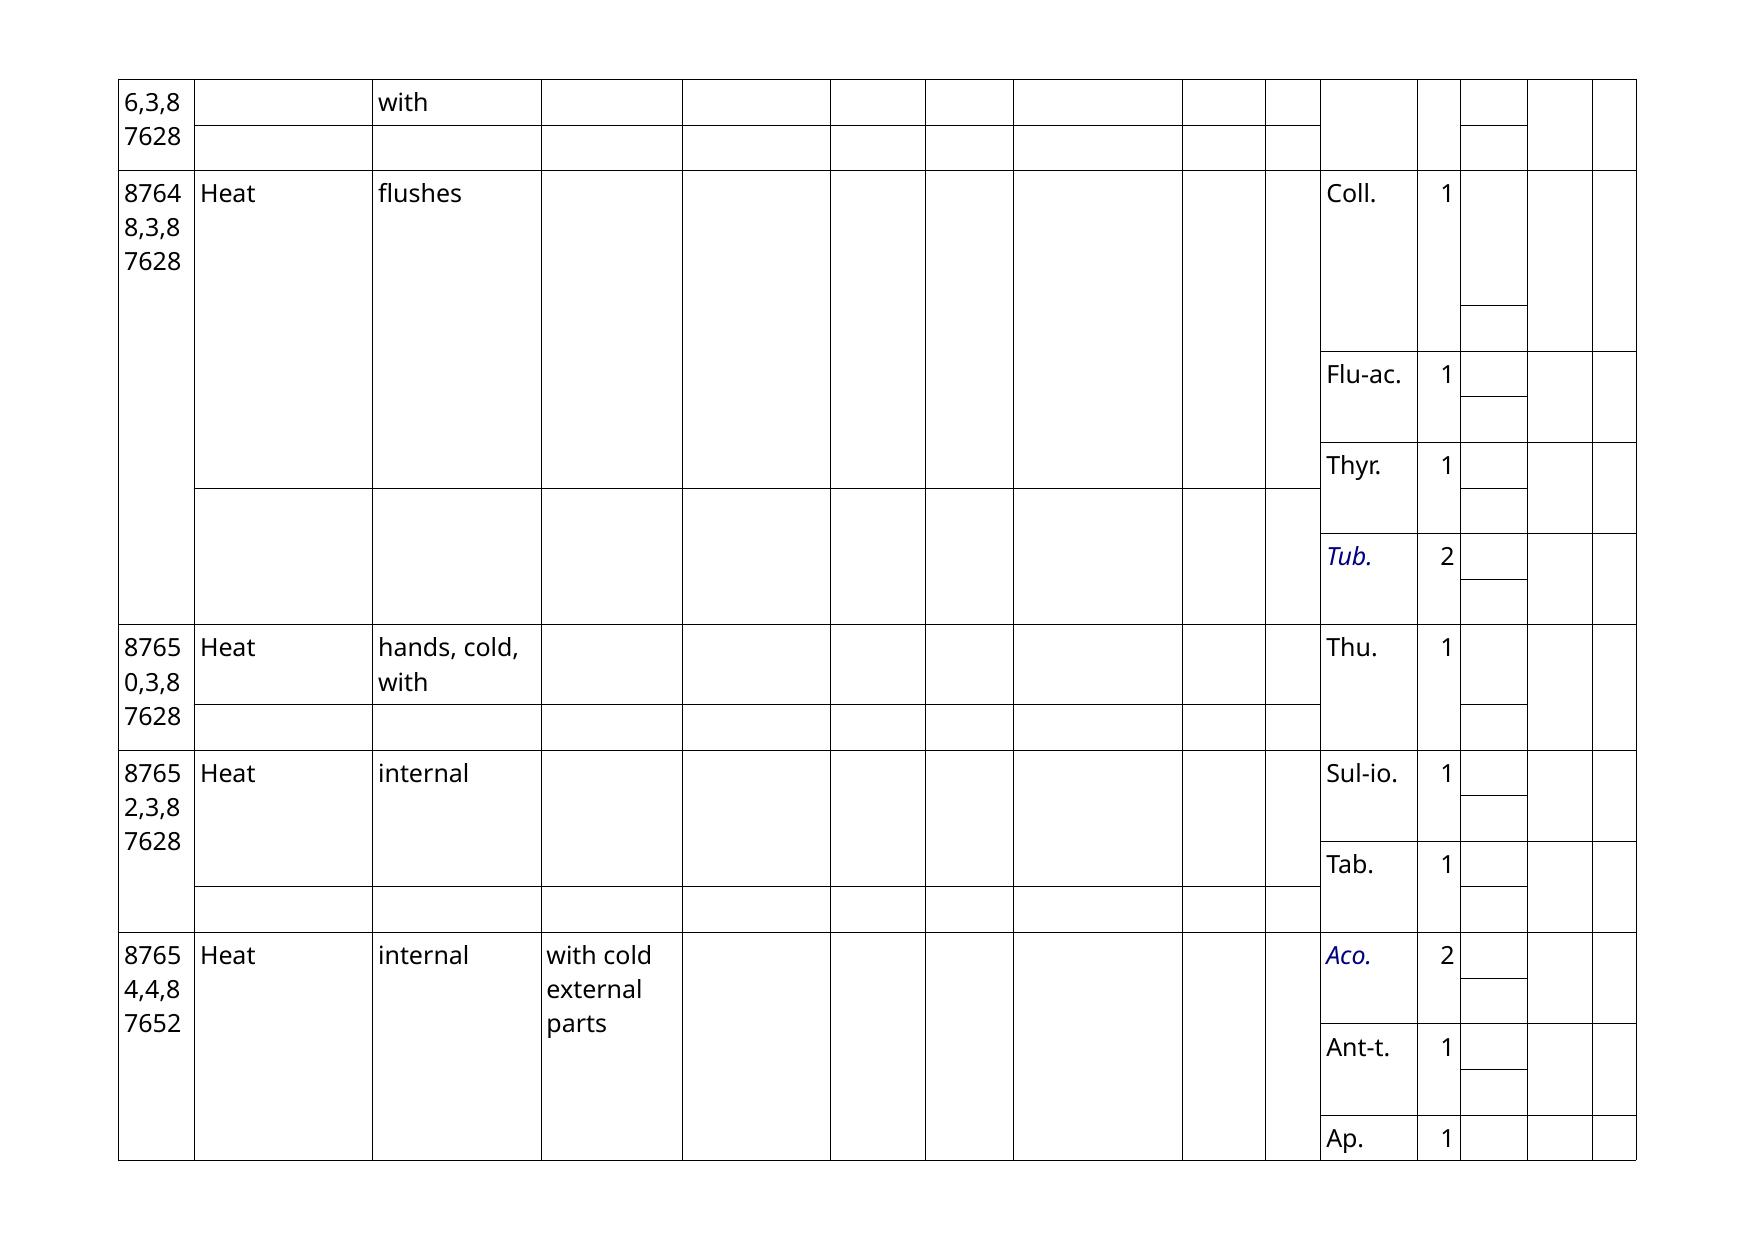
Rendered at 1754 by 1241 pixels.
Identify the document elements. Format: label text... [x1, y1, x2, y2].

table_cell [1461, 705, 1527, 749]
table_cell with [373, 80, 541, 124]
table_cell [831, 625, 925, 704]
table_cell [195, 887, 372, 932]
table_cell 1 [1418, 625, 1460, 749]
table_cell [926, 887, 1013, 932]
table_cell Heat [195, 933, 372, 1160]
table_cell [1461, 352, 1527, 396]
table_cell [1461, 489, 1527, 533]
table_cell Heat [195, 625, 372, 704]
table_cell [926, 171, 1013, 487]
table_cell 6,3,87628 [119, 80, 194, 170]
table_cell [542, 705, 682, 749]
table_cell [373, 705, 541, 749]
table_cell [195, 80, 372, 124]
table_cell [1593, 171, 1636, 351]
table_cell [831, 933, 925, 1160]
table_cell [1461, 1070, 1527, 1114]
table_cell internal [373, 933, 541, 1160]
table_cell [683, 489, 830, 624]
table_cell 87648,3,87628 [119, 171, 194, 624]
table_cell [1528, 625, 1592, 749]
table_cell Ap. [1321, 1116, 1417, 1160]
table_cell [1593, 1024, 1636, 1114]
table_cell [1266, 705, 1320, 749]
table_cell 87654,4,87652 [119, 933, 194, 1160]
table_cell 2 [1418, 933, 1460, 1023]
table_cell 1 [1418, 171, 1460, 351]
table_cell [542, 171, 682, 487]
table_cell [926, 489, 1013, 624]
table_cell [831, 489, 925, 624]
table_cell [926, 80, 1013, 124]
table_cell with cold external parts [542, 933, 682, 1160]
table_cell Coll. [1321, 171, 1417, 351]
table_cell [1183, 887, 1265, 932]
table_cell [1593, 534, 1636, 624]
table_cell [683, 126, 830, 170]
table_cell [1461, 796, 1527, 841]
table_cell [1183, 489, 1265, 624]
table_cell [1014, 933, 1182, 1160]
table_cell Thyr. [1321, 443, 1417, 533]
table_cell [1528, 171, 1592, 351]
table_cell [1266, 489, 1320, 624]
table_cell [1461, 171, 1527, 305]
table_cell [1266, 80, 1320, 124]
table_cell [1183, 933, 1265, 1160]
table_cell 87650,3,87628 [119, 625, 194, 749]
table_cell [683, 933, 830, 1160]
table_cell [926, 126, 1013, 170]
table_cell [1528, 534, 1592, 624]
table_cell [1014, 171, 1182, 487]
table_cell [683, 171, 830, 487]
table_cell [1461, 979, 1527, 1023]
table_cell [1461, 751, 1527, 795]
table_cell Ant-t. [1321, 1024, 1417, 1114]
table_cell [683, 751, 830, 886]
table_cell [1266, 625, 1320, 704]
table_cell Tub. [1321, 534, 1417, 624]
table_cell [831, 887, 925, 932]
table_cell [1461, 887, 1527, 932]
table_cell [1183, 751, 1265, 886]
table_cell [831, 751, 925, 886]
table_cell [1461, 1024, 1527, 1069]
table_cell [831, 80, 925, 124]
table_cell [1321, 80, 1417, 170]
table_cell [1266, 751, 1320, 886]
table_cell [1183, 705, 1265, 749]
table_cell [831, 705, 925, 749]
table_cell 1 [1418, 751, 1460, 841]
table_cell [1528, 842, 1592, 932]
table_cell hands, cold, with [373, 625, 541, 704]
table_cell [1461, 80, 1527, 124]
table_cell [1461, 1116, 1527, 1160]
table_cell [1528, 1024, 1592, 1114]
table_cell Thu. [1321, 625, 1417, 749]
table_cell [683, 705, 830, 749]
table_cell [1183, 126, 1265, 170]
table_cell [1014, 489, 1182, 624]
table_cell 87652,3,87628 [119, 751, 194, 932]
table_cell [683, 887, 830, 932]
table_cell [1014, 751, 1182, 886]
table_cell [1593, 1116, 1636, 1160]
table_cell [831, 171, 925, 487]
table_cell [1266, 933, 1320, 1160]
table_cell [1528, 933, 1592, 1023]
table_cell 1 [1418, 352, 1460, 442]
table_cell [1528, 443, 1592, 533]
table_cell [1183, 625, 1265, 704]
table_cell [926, 705, 1013, 749]
table_cell [542, 625, 682, 704]
table_cell [1593, 352, 1636, 442]
table_cell 1 [1418, 443, 1460, 533]
table_cell [1461, 842, 1527, 886]
table_cell [1461, 126, 1527, 170]
table_cell 1 [1418, 1024, 1460, 1114]
table_cell [831, 126, 925, 170]
table_cell [683, 80, 830, 124]
table_cell [1593, 80, 1636, 170]
table_cell [1183, 171, 1265, 487]
table_cell Sul-io. [1321, 751, 1417, 841]
table_cell [373, 126, 541, 170]
table_cell [1593, 625, 1636, 749]
table_cell [195, 126, 372, 170]
table_cell [926, 933, 1013, 1160]
table_cell [1461, 534, 1527, 579]
table_cell [1593, 842, 1636, 932]
table_cell [373, 887, 541, 932]
table_cell [1461, 933, 1527, 978]
table_cell [373, 489, 541, 624]
table_cell Aco. [1321, 933, 1417, 1023]
table_cell [1014, 80, 1182, 124]
table_cell [1461, 443, 1527, 487]
table_cell internal [373, 751, 541, 886]
table_cell [926, 625, 1013, 704]
table_cell [195, 489, 372, 624]
table_cell [1014, 887, 1182, 932]
table_cell [1461, 306, 1527, 351]
table_cell 1 [1418, 1116, 1460, 1160]
table_cell Tab. [1321, 842, 1417, 932]
table_cell [195, 705, 372, 749]
table_cell [1461, 397, 1527, 442]
table_cell [1266, 126, 1320, 170]
table_cell 1 [1418, 842, 1460, 932]
table_cell [1461, 580, 1527, 624]
table_cell [683, 625, 830, 704]
table_cell [1461, 625, 1527, 704]
table_cell Heat [195, 751, 372, 886]
table_cell [1266, 887, 1320, 932]
table_cell [542, 751, 682, 886]
table_cell Heat [195, 171, 372, 487]
table_cell [1593, 443, 1636, 533]
table_cell [1014, 705, 1182, 749]
table_cell flushes [373, 171, 541, 487]
table_cell [1593, 751, 1636, 841]
table_cell [1528, 352, 1592, 442]
table_cell 2 [1418, 534, 1460, 624]
table_cell [1418, 80, 1460, 170]
table_cell [1014, 625, 1182, 704]
table_cell [542, 887, 682, 932]
table_cell [1528, 751, 1592, 841]
table_cell [1266, 171, 1320, 487]
table_cell [1014, 126, 1182, 170]
table_cell [1183, 80, 1265, 124]
table_cell [542, 489, 682, 624]
table_cell [542, 80, 682, 124]
table_cell [926, 751, 1013, 886]
table_cell [1528, 1116, 1592, 1160]
table_cell [1528, 80, 1592, 170]
table_cell [1593, 933, 1636, 1023]
table_cell [542, 126, 682, 170]
table_cell Flu-ac. [1321, 352, 1417, 442]
